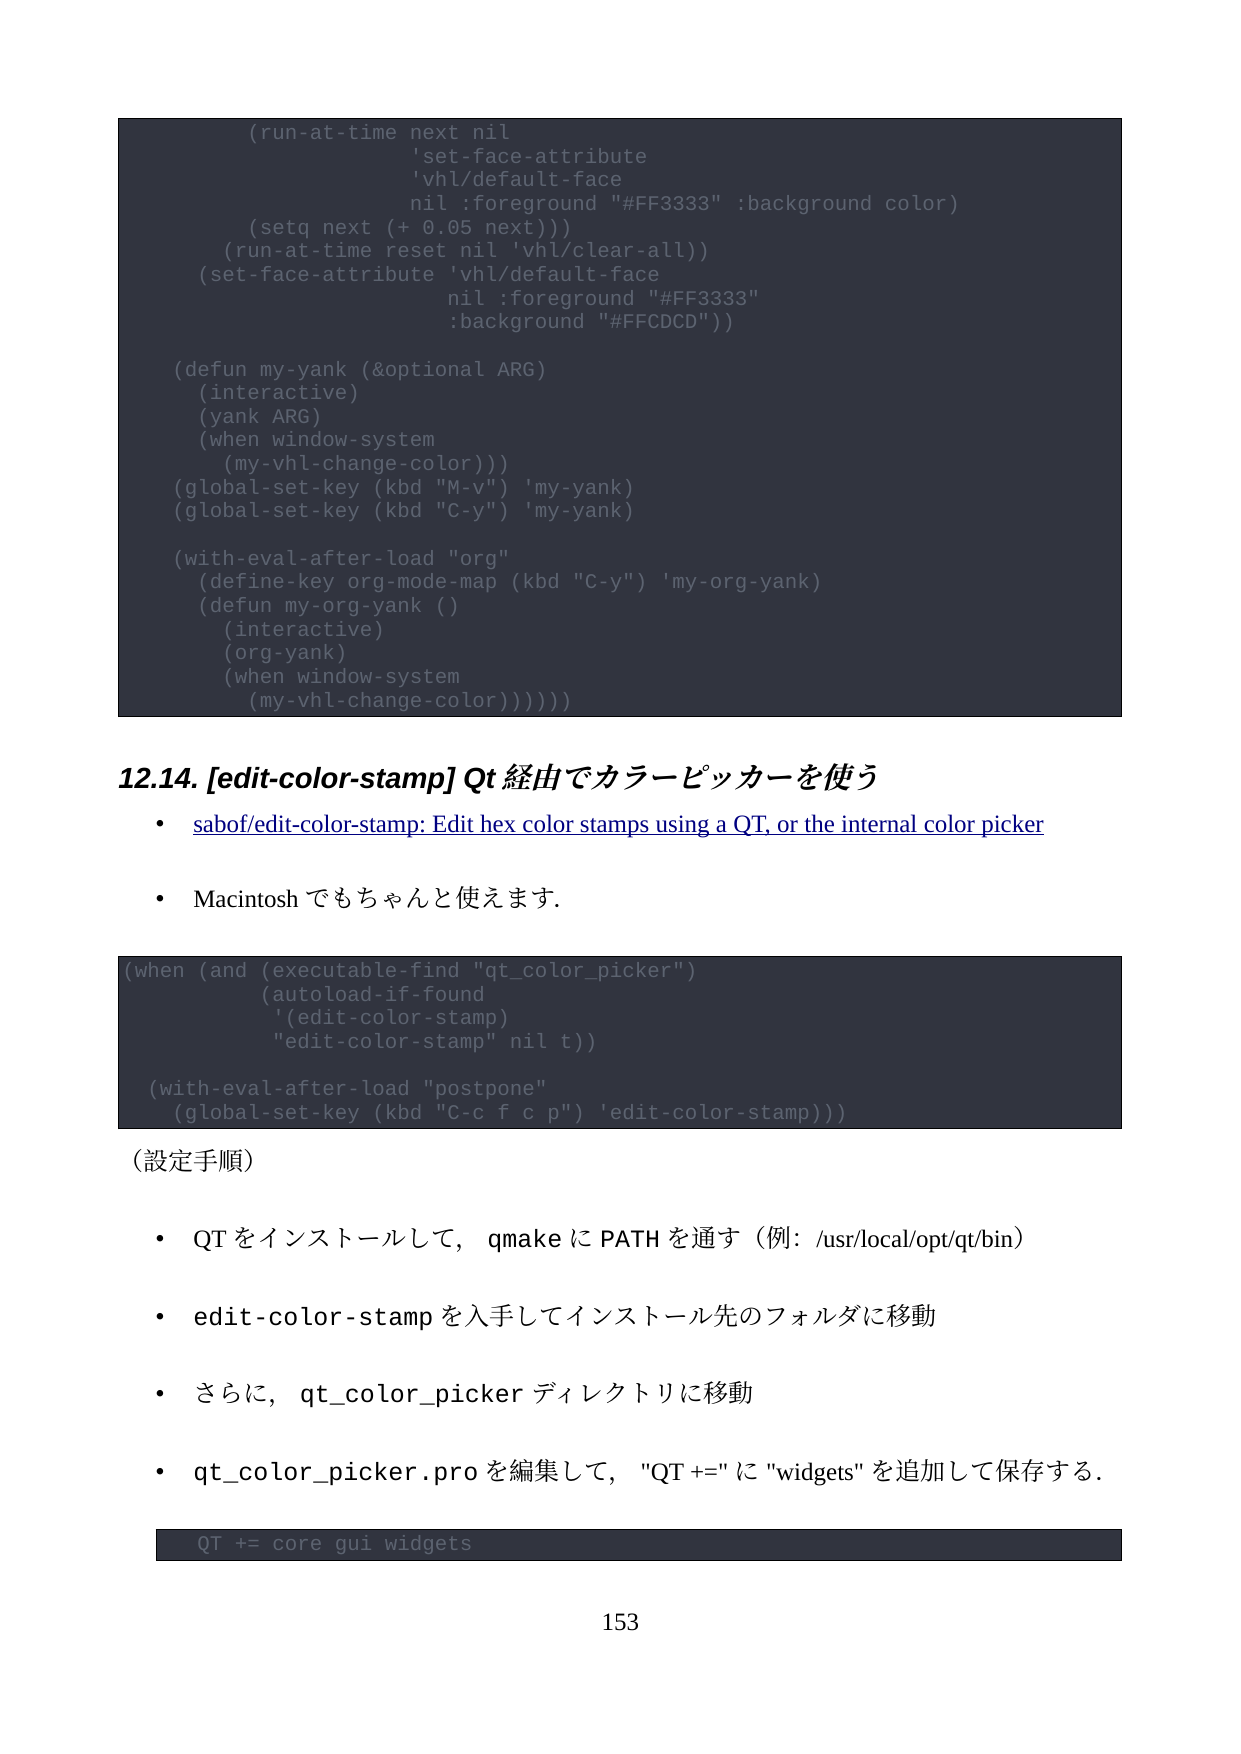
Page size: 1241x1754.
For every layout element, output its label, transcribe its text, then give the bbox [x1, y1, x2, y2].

text (when window-system [119, 426, 1121, 449]
text （設定手順） [118, 1142, 1122, 1207]
text 'set-face-attribute [119, 142, 1121, 165]
text (with-eval-after-load "postpone" [119, 1074, 1121, 1098]
text (set-face-attribute 'vhl/default-face [119, 260, 1121, 284]
text (setq next (+ 0.05 next))) [119, 213, 1121, 236]
text (defun my-org-yank () [119, 591, 1121, 615]
text (when window-system [119, 662, 1121, 686]
text (run-at-time next nil [119, 119, 1121, 142]
text (my-vhl-change-color)))))) [119, 686, 1121, 716]
text (interactive) [119, 378, 1121, 402]
text (global-set-key (kbd "M-v") 'my-yank) [119, 473, 1121, 496]
list QT += core gui widgets [157, 1530, 1121, 1560]
text (run-at-time reset nil 'vhl/clear-all)) [119, 236, 1121, 260]
list sabof/edit-color-stamp: Edit hex color stamps using a QT, or the internal color picker [156, 809, 1122, 866]
list edit-color-stamp を入手してインストール先のフォルダに移動 [156, 1297, 1122, 1362]
subtitle [edit-color-stamp] Qt経由でカラーピッカーを使う [118, 754, 1122, 796]
text nil :foreground "#FF3333" :background color) [119, 189, 1121, 213]
text (interactive) [119, 615, 1121, 638]
list Macintosh でもちゃんと使えます． [156, 879, 1122, 944]
text (global-set-key (kbd "C-c f c p") 'edit-color-stamp))) [119, 1098, 1121, 1128]
text '(edit-color-stamp) [119, 1003, 1121, 1027]
text (when (and (executable-find "qt_color_picker") [119, 957, 1121, 980]
text "edit-color-stamp" nil t)) [119, 1027, 1121, 1051]
text (with-eval-after-load "org" [119, 544, 1121, 567]
text (global-set-key (kbd "C-y") 'my-yank) [119, 496, 1121, 520]
text (autoload-if-found [119, 980, 1121, 1003]
text (my-vhl-change-color))) [119, 449, 1121, 473]
text :background "#FFCDCD")) [119, 307, 1121, 331]
list さらに， qt_color_picker ディレクトリに移動 [156, 1374, 1122, 1439]
text (yank ARG) [119, 402, 1121, 426]
text (define-key org-mode-map (kbd "C-y") 'my-org-yank) [119, 567, 1121, 591]
text nil :foreground "#FF3333" [119, 284, 1121, 307]
text 'vhl/default-face [119, 165, 1121, 189]
list qt_color_picker.pro を編集して， "QT +=" に "widgets" を追加して保存する． [156, 1452, 1122, 1517]
text (defun my-yank (&optional ARG) [119, 354, 1121, 378]
text (org-yank) [119, 638, 1121, 662]
list QT をインストールして， qmake に PATH を通す（例：/usr/local/opt/qt/bin） [156, 1219, 1122, 1284]
